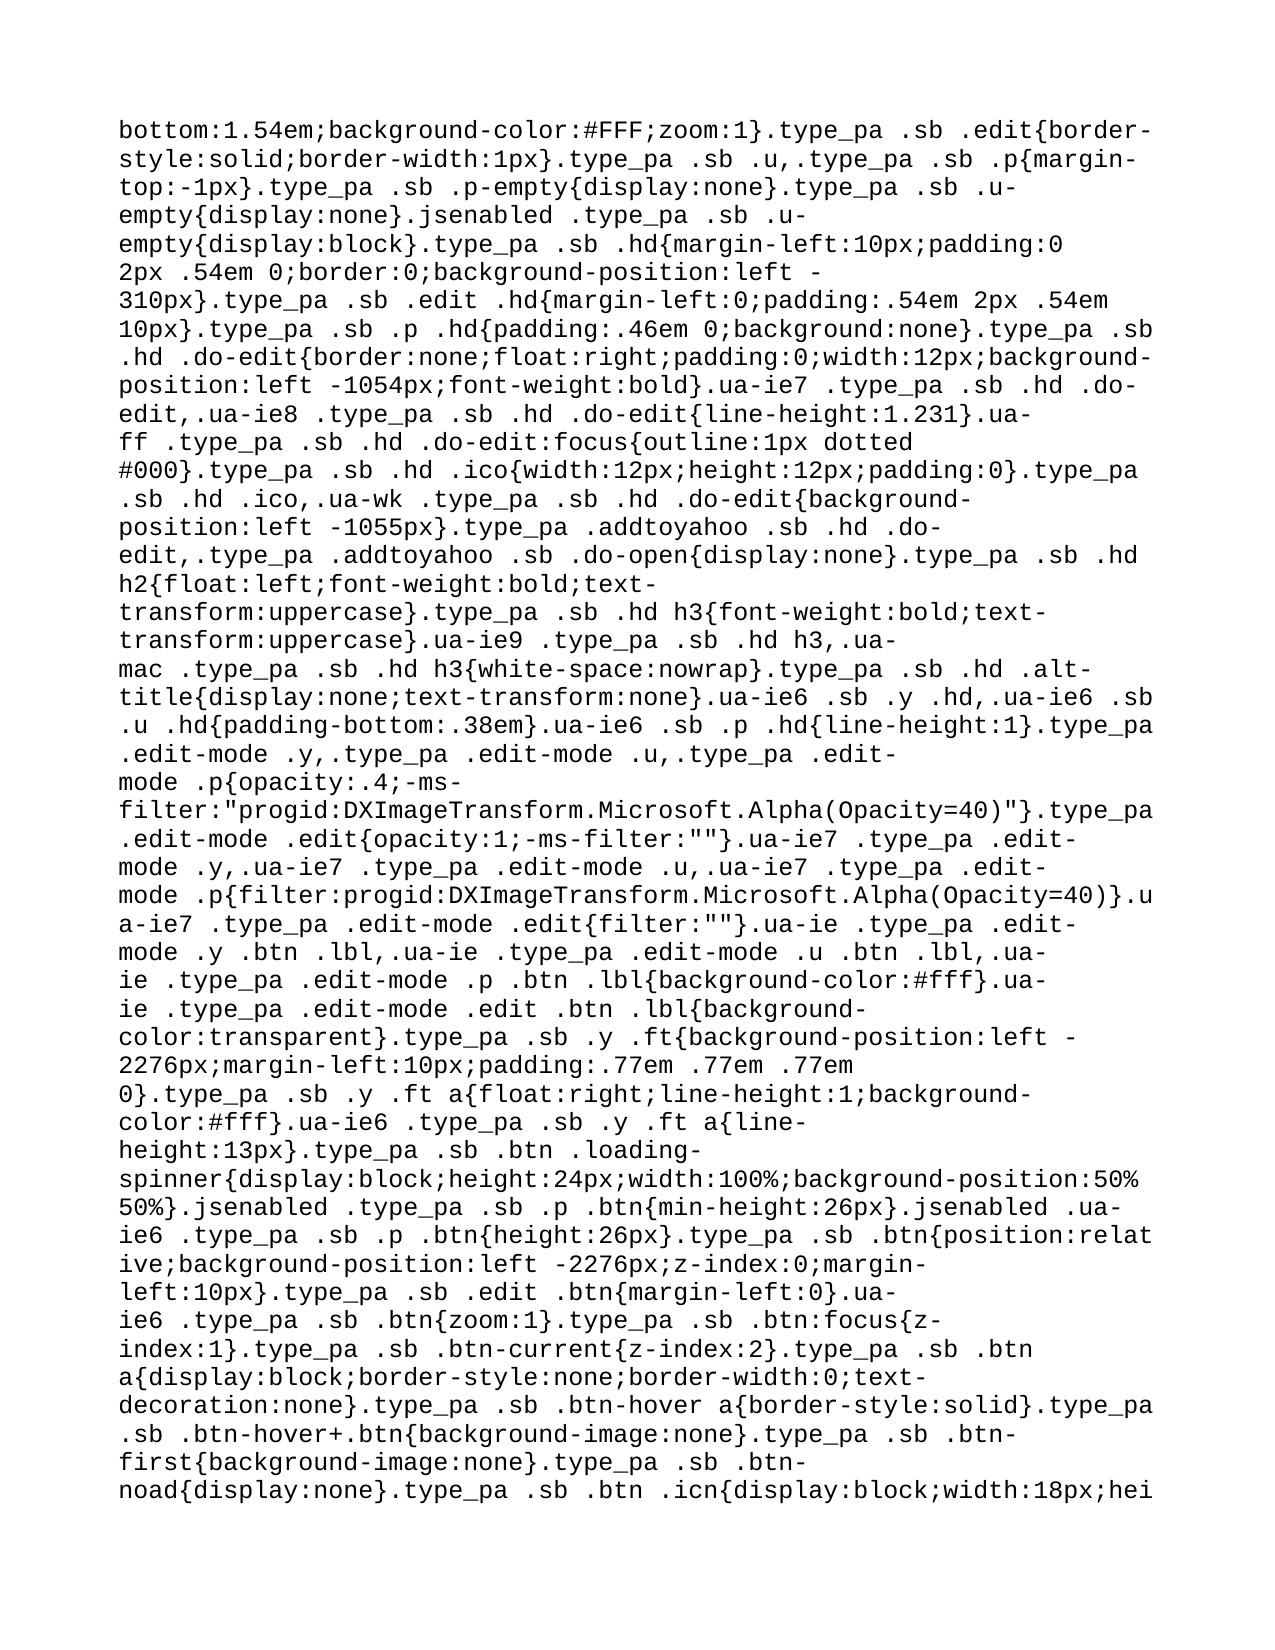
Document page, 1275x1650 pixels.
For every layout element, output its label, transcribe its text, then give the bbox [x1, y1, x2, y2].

text bottom:1.54em;background-color:#FFF;zoom:1}.type_pa .sb .edit{border-style:solid;border-width:1px}.type_pa .sb .u,.type_pa .sb .p{margin-top:-1px}.type_pa .sb .p-empty{display:none}.type_pa .sb .u-empty{display:none}.jsenabled .type_pa .sb .u-empty{display:block}.type_pa .sb .hd{margin-left:10px;padding:0 2px .54em 0;border:0;background-position:left -310px}.type_pa .sb .edit .hd{margin-left:0;padding:.54em 2px .54em 10px}.type_pa .sb .p .hd{padding:.46em 0;background:none}.type_pa .sb .hd .do-edit{border:none;float:right;padding:0;width:12px;background-position:left -1054px;font-weight:bold}.ua-ie7 .type_pa .sb .hd .do-edit,.ua-ie8 .type_pa .sb .hd .do-edit{line-height:1.231}.ua-ff .type_pa .sb .hd .do-edit:focus{outline:1px dotted #000}.type_pa .sb .hd .ico{width:12px;height:12px;padding:0}.type_pa .sb .hd .ico,.ua-wk .type_pa .sb .hd .do-edit{background-position:left -1055px}.type_pa .addtoyahoo .sb .hd .do-edit,.type_pa .addtoyahoo .sb .do-open{display:none}.type_pa .sb .hd h2{float:left;font-weight:bold;text-transform:uppercase}.type_pa .sb .hd h3{font-weight:bold;text-transform:uppercase}.ua-ie9 .type_pa .sb .hd h3,.ua-mac .type_pa .sb .hd h3{white-space:nowrap}.type_pa .sb .hd .alt-title{display:none;text-transform:none}.ua-ie6 .sb .y .hd,.ua-ie6 .sb .u .hd{padding-bottom:.38em}.ua-ie6 .sb .p .hd{line-height:1}.type_pa .edit-mode .y,.type_pa .edit-mode .u,.type_pa .edit-mode .p{opacity:.4;-ms-filter:"progid:DXImageTransform.Microsoft.Alpha(Opacity=40)"}.type_pa .edit-mode .edit{opacity:1;-ms-filter:""}.ua-ie7 .type_pa .edit-mode .y,.ua-ie7 .type_pa .edit-mode .u,.ua-ie7 .type_pa .edit-mode .p{filter:progid:DXImageTransform.Microsoft.Alpha(Opacity=40)}.ua-ie7 .type_pa .edit-mode .edit{filter:""}.ua-ie .type_pa .edit-mode .y .btn .lbl,.ua-ie .type_pa .edit-mode .u .btn .lbl,.ua-ie .type_pa .edit-mode .p .btn .lbl{background-color:#fff}.ua-ie .type_pa .edit-mode .edit .btn .lbl{background-color:transparent}.type_pa .sb .y .ft{background-position:left -2276px;margin-left:10px;padding:.77em .77em .77em 0}.type_pa .sb .y .ft a{float:right;line-height:1;background-color:#fff}.ua-ie6 .type_pa .sb .y .ft a{line-height:13px}.type_pa .sb .btn .loading-spinner{display:block;height:24px;width:100%;background-position:50% 50%}.jsenabled .type_pa .sb .p .btn{min-height:26px}.jsenabled .ua-ie6 .type_pa .sb .p .btn{height:26px}.type_pa .sb .btn{position:relative;background-position:left -2276px;z-index:0;margin-left:10px}.type_pa .sb .edit .btn{margin-left:0}.ua-ie6 .type_pa .sb .btn{zoom:1}.type_pa .sb .btn:focus{z-index:1}.type_pa .sb .btn-current{z-index:2}.type_pa .sb .btn a{display:block;border-style:none;border-width:0;text-decoration:none}.type_pa .sb .btn-hover a{border-style:solid}.type_pa .sb .btn-hover+.btn{background-image:none}.type_pa .sb .btn-first{background-image:none}.type_pa .sb .btn-noad{display:none}.type_pa .sb .btn .icn{display:block;width:18px;hei [118, 118, 1157, 1506]
